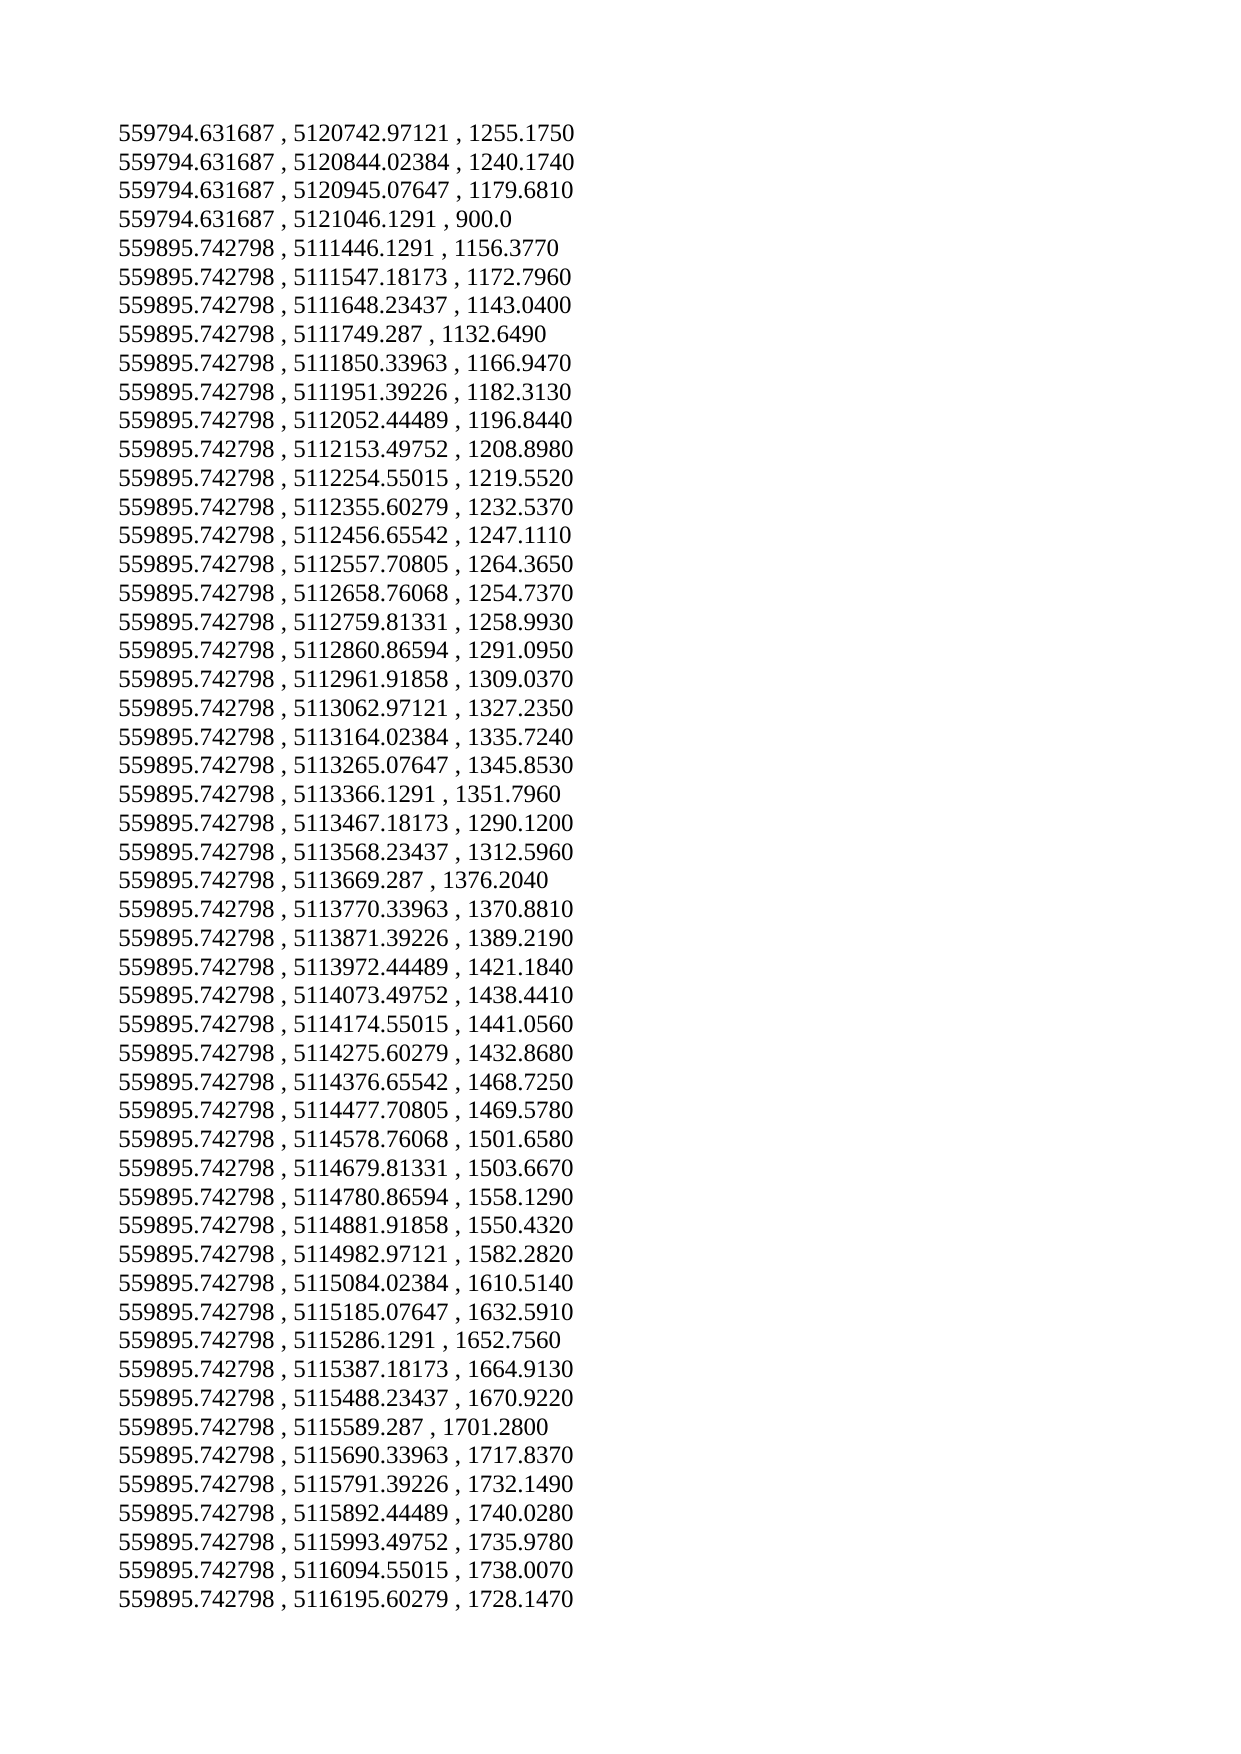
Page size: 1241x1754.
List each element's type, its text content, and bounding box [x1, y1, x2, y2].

text 559895.742798 , 5115286.1291 , 1652.7560 [118, 1326, 1122, 1354]
text 559895.742798 , 5114376.65542 , 1468.7250 [118, 1067, 1122, 1096]
text 559895.742798 , 5112557.70805 , 1264.3650 [118, 549, 1122, 578]
text 559895.742798 , 5112759.81331 , 1258.9930 [118, 607, 1122, 636]
text 559895.742798 , 5115185.07647 , 1632.5910 [118, 1297, 1122, 1326]
text 559895.742798 , 5114275.60279 , 1432.8680 [118, 1038, 1122, 1067]
text 559895.742798 , 5115993.49752 , 1735.9780 [118, 1527, 1122, 1556]
text 559895.742798 , 5115589.287 , 1701.2800 [118, 1412, 1122, 1441]
text 559794.631687 , 5120742.97121 , 1255.1750 [118, 118, 1122, 147]
text 559895.742798 , 5111648.23437 , 1143.0400 [118, 291, 1122, 319]
text 559895.742798 , 5111850.33963 , 1166.9470 [118, 348, 1122, 377]
text 559895.742798 , 5113366.1291 , 1351.7960 [118, 779, 1122, 808]
text 559794.631687 , 5121046.1291 , 900.0 [118, 204, 1122, 233]
text 559895.742798 , 5111446.1291 , 1156.3770 [118, 233, 1122, 262]
text 559895.742798 , 5115690.33963 , 1717.8370 [118, 1441, 1122, 1469]
text 559895.742798 , 5114982.97121 , 1582.2820 [118, 1239, 1122, 1268]
text 559895.742798 , 5113265.07647 , 1345.8530 [118, 751, 1122, 779]
text 559895.742798 , 5115488.23437 , 1670.9220 [118, 1383, 1122, 1412]
text 559895.742798 , 5112658.76068 , 1254.7370 [118, 578, 1122, 607]
text 559895.742798 , 5113770.33963 , 1370.8810 [118, 894, 1122, 923]
text 559895.742798 , 5113062.97121 , 1327.2350 [118, 693, 1122, 722]
text 559895.742798 , 5114174.55015 , 1441.0560 [118, 1009, 1122, 1038]
text 559895.742798 , 5113972.44489 , 1421.1840 [118, 952, 1122, 981]
text 559895.742798 , 5114881.91858 , 1550.4320 [118, 1211, 1122, 1239]
text 559895.742798 , 5112052.44489 , 1196.8440 [118, 406, 1122, 434]
text 559895.742798 , 5116094.55015 , 1738.0070 [118, 1556, 1122, 1584]
text 559895.742798 , 5112254.55015 , 1219.5520 [118, 463, 1122, 492]
text 559895.742798 , 5112961.91858 , 1309.0370 [118, 664, 1122, 693]
text 559895.742798 , 5113669.287 , 1376.2040 [118, 866, 1122, 894]
text 559895.742798 , 5113164.02384 , 1335.7240 [118, 722, 1122, 751]
text 559895.742798 , 5112153.49752 , 1208.8980 [118, 434, 1122, 463]
text 559895.742798 , 5112355.60279 , 1232.5370 [118, 492, 1122, 521]
text 559895.742798 , 5115892.44489 , 1740.0280 [118, 1498, 1122, 1527]
text 559895.742798 , 5114477.70805 , 1469.5780 [118, 1096, 1122, 1124]
text 559895.742798 , 5111951.39226 , 1182.3130 [118, 377, 1122, 406]
text 559895.742798 , 5115791.39226 , 1732.1490 [118, 1469, 1122, 1498]
text 559794.631687 , 5120945.07647 , 1179.6810 [118, 176, 1122, 204]
text 559895.742798 , 5113871.39226 , 1389.2190 [118, 923, 1122, 952]
text 559895.742798 , 5114780.86594 , 1558.1290 [118, 1182, 1122, 1211]
text 559895.742798 , 5115084.02384 , 1610.5140 [118, 1268, 1122, 1297]
text 559895.742798 , 5112456.65542 , 1247.1110 [118, 521, 1122, 549]
text 559895.742798 , 5113568.23437 , 1312.5960 [118, 837, 1122, 866]
text 559895.742798 , 5111547.18173 , 1172.7960 [118, 262, 1122, 291]
text 559895.742798 , 5114578.76068 , 1501.6580 [118, 1124, 1122, 1153]
text 559895.742798 , 5112860.86594 , 1291.0950 [118, 636, 1122, 664]
text 559895.742798 , 5114073.49752 , 1438.4410 [118, 981, 1122, 1009]
text 559794.631687 , 5120844.02384 , 1240.1740 [118, 147, 1122, 176]
text 559895.742798 , 5115387.18173 , 1664.9130 [118, 1354, 1122, 1383]
text 559895.742798 , 5116195.60279 , 1728.1470 [118, 1584, 1122, 1613]
text 559895.742798 , 5114679.81331 , 1503.6670 [118, 1153, 1122, 1182]
text 559895.742798 , 5113467.18173 , 1290.1200 [118, 808, 1122, 837]
text 559895.742798 , 5111749.287 , 1132.6490 [118, 319, 1122, 348]
